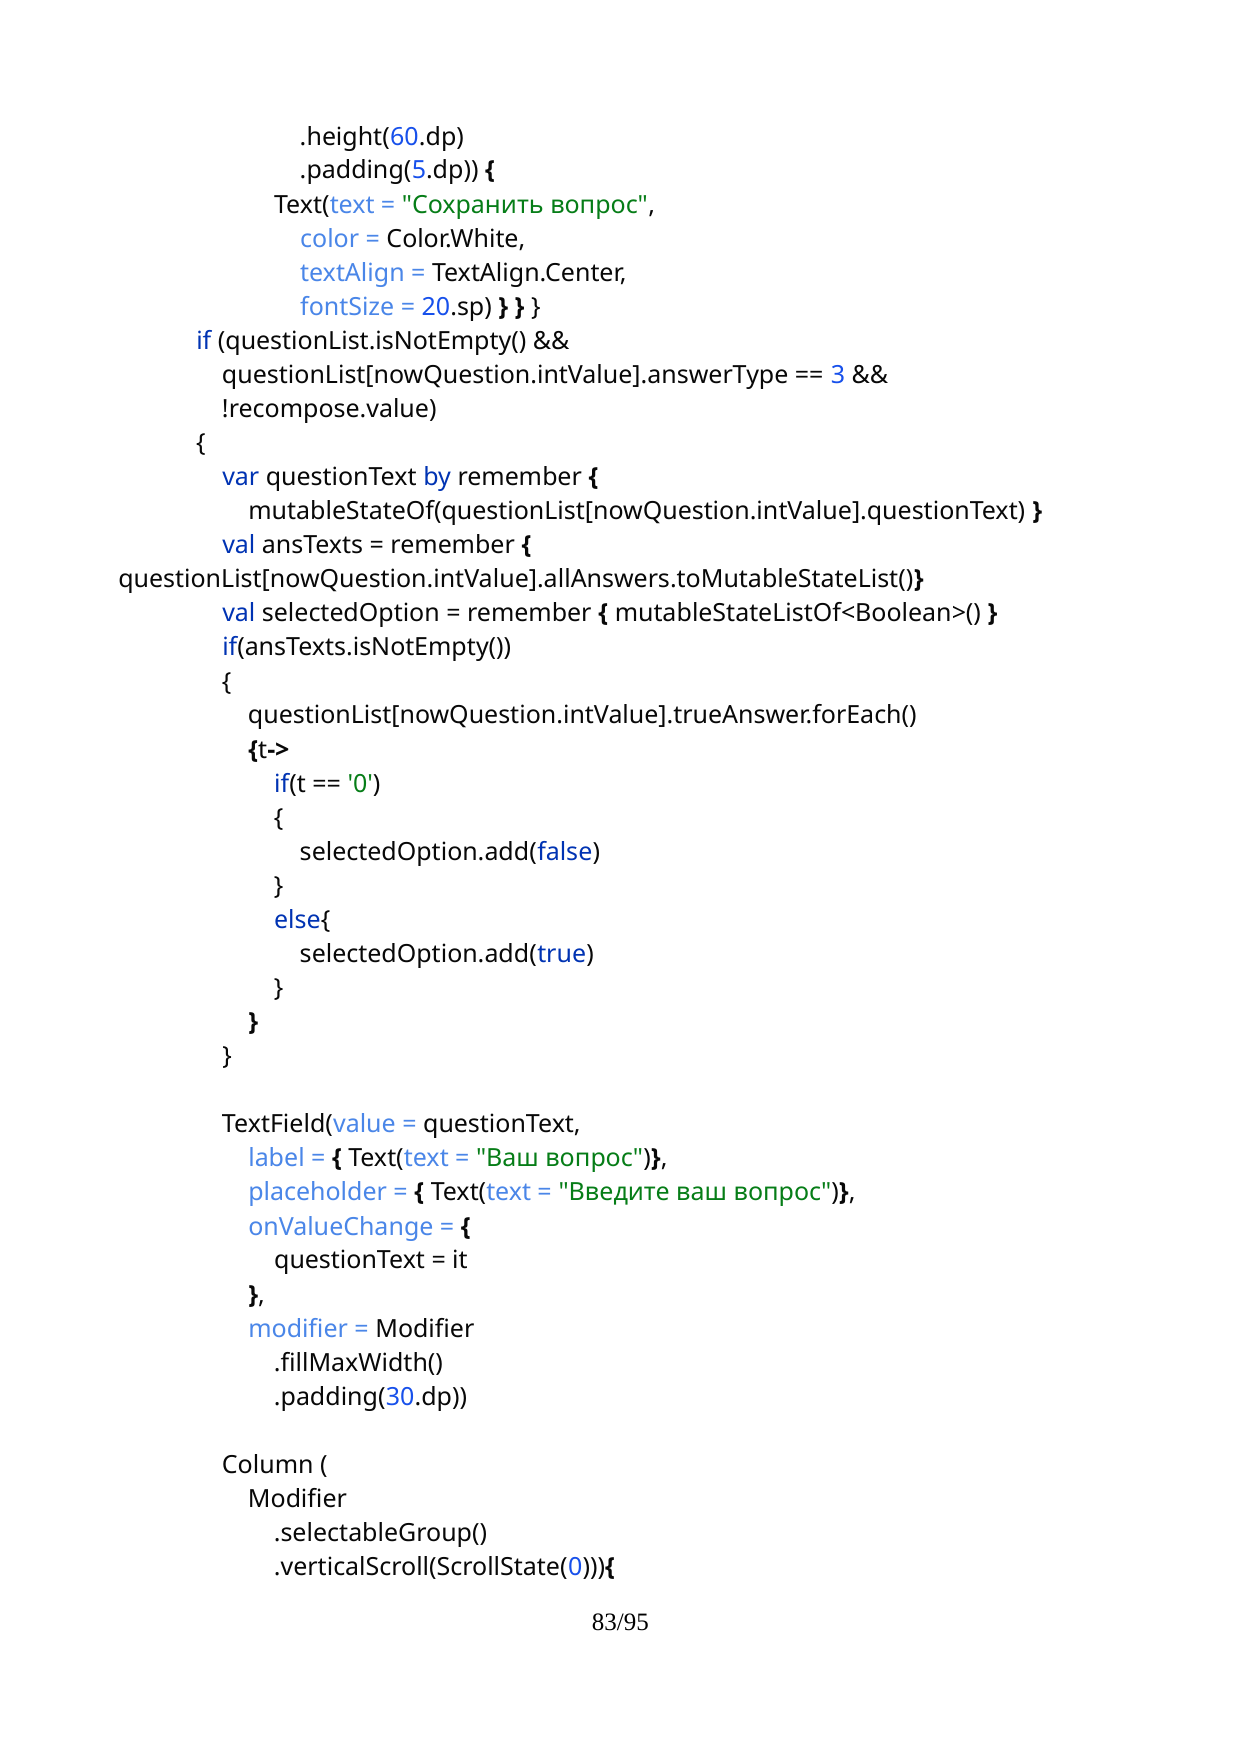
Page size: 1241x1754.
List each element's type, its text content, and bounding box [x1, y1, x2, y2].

text .height(60.dp) .padding(5.dp)) { Text(text = "Сохранить вопрос", color = Color.White, textAlign = TextAlign.Center, fontSize = 20.sp) } } } if (questionList.isNotEmpty() && questionList[nowQuestion.intValue].answerType == 3 && !recompose.value) { var questionText by remember { mutableStateOf(questionList[nowQuestion.intValue].questionText) } val ansTexts = remember { questionList[nowQuestion.intValue].allAnswers.toMutableStateList()} val selectedOption = remember { mutableStateListOf<Boolean>() } if(ansTexts.isNotEmpty()) { questionList[nowQuestion.intValue].trueAnswer.forEach() {t-> if(t == '0') { selectedOption.add(false) } else{ selectedOption.add(true) } } } TextField(value = questionText, label = { Text(text = "Ваш вопрос")}, placeholder = { Text(text = "Введите ваш вопрос")}, onValueChange = { questionText = it }, modifier = Modifier .fillMaxWidth() .padding(30.dp)) Column ( Modifier .selectableGroup() .verticalScroll(ScrollState(0))){ [118, 118, 1122, 1583]
